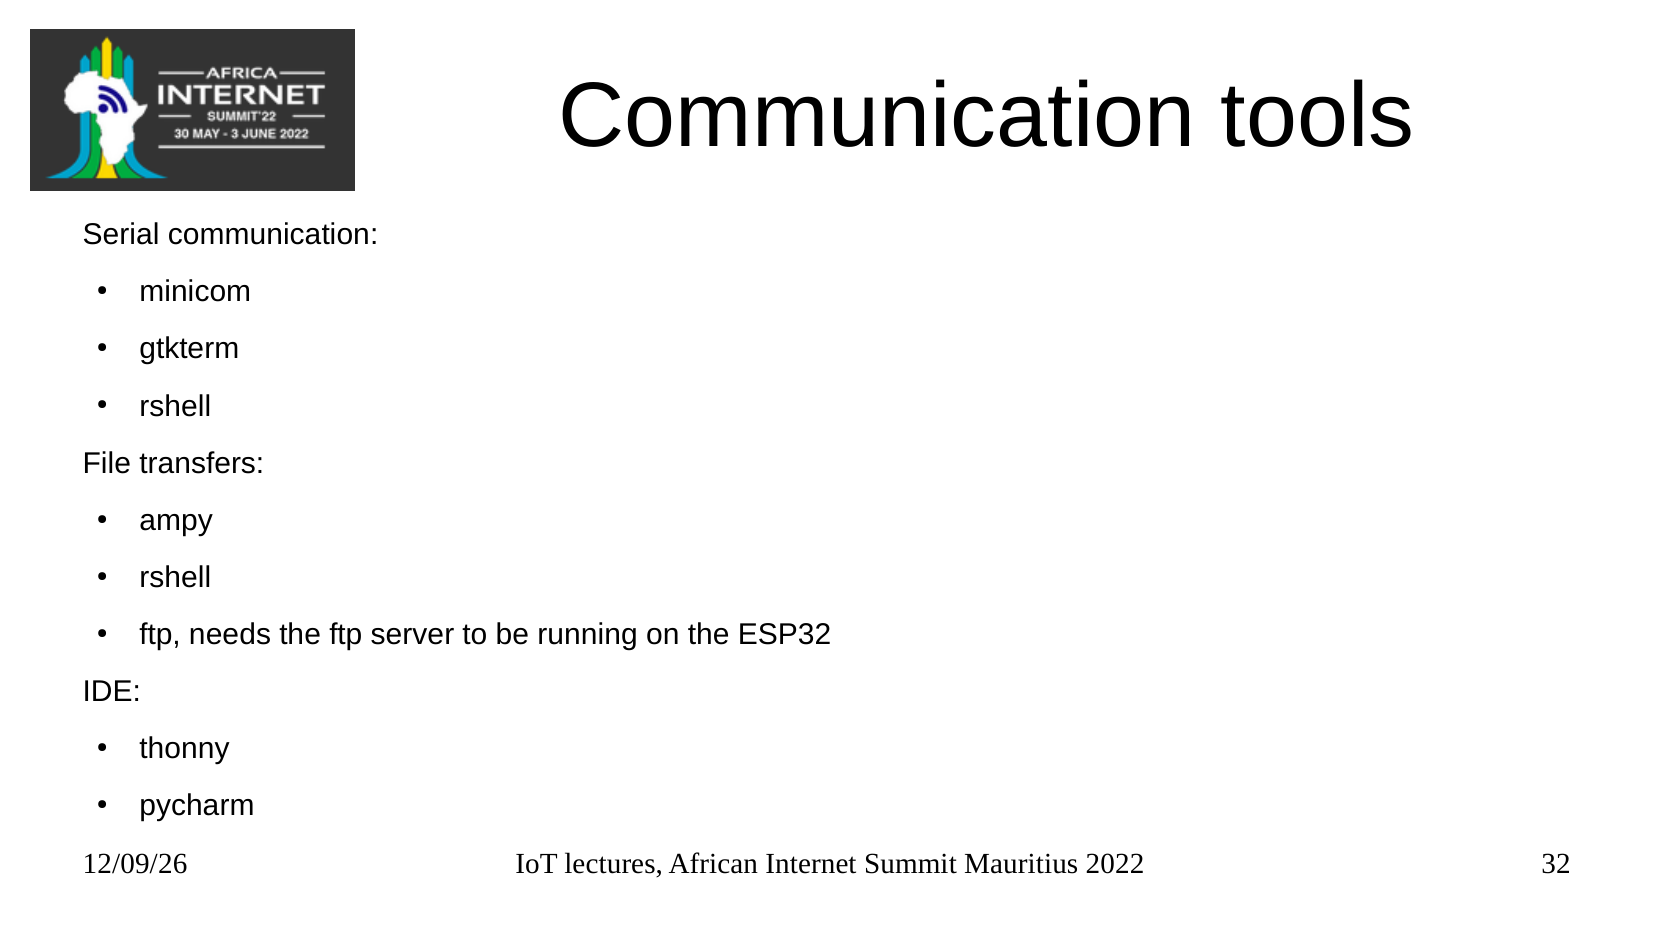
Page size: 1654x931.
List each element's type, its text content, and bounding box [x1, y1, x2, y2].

picture [30, 29, 355, 191]
title Communication tools [403, 37, 1571, 193]
list Serial communication: minicom gtkterm rshell File transfers: ampy rshell ftp, needs the ftp server to be running on the ESP32 IDE: thonny pycharm [82, 217, 1571, 827]
